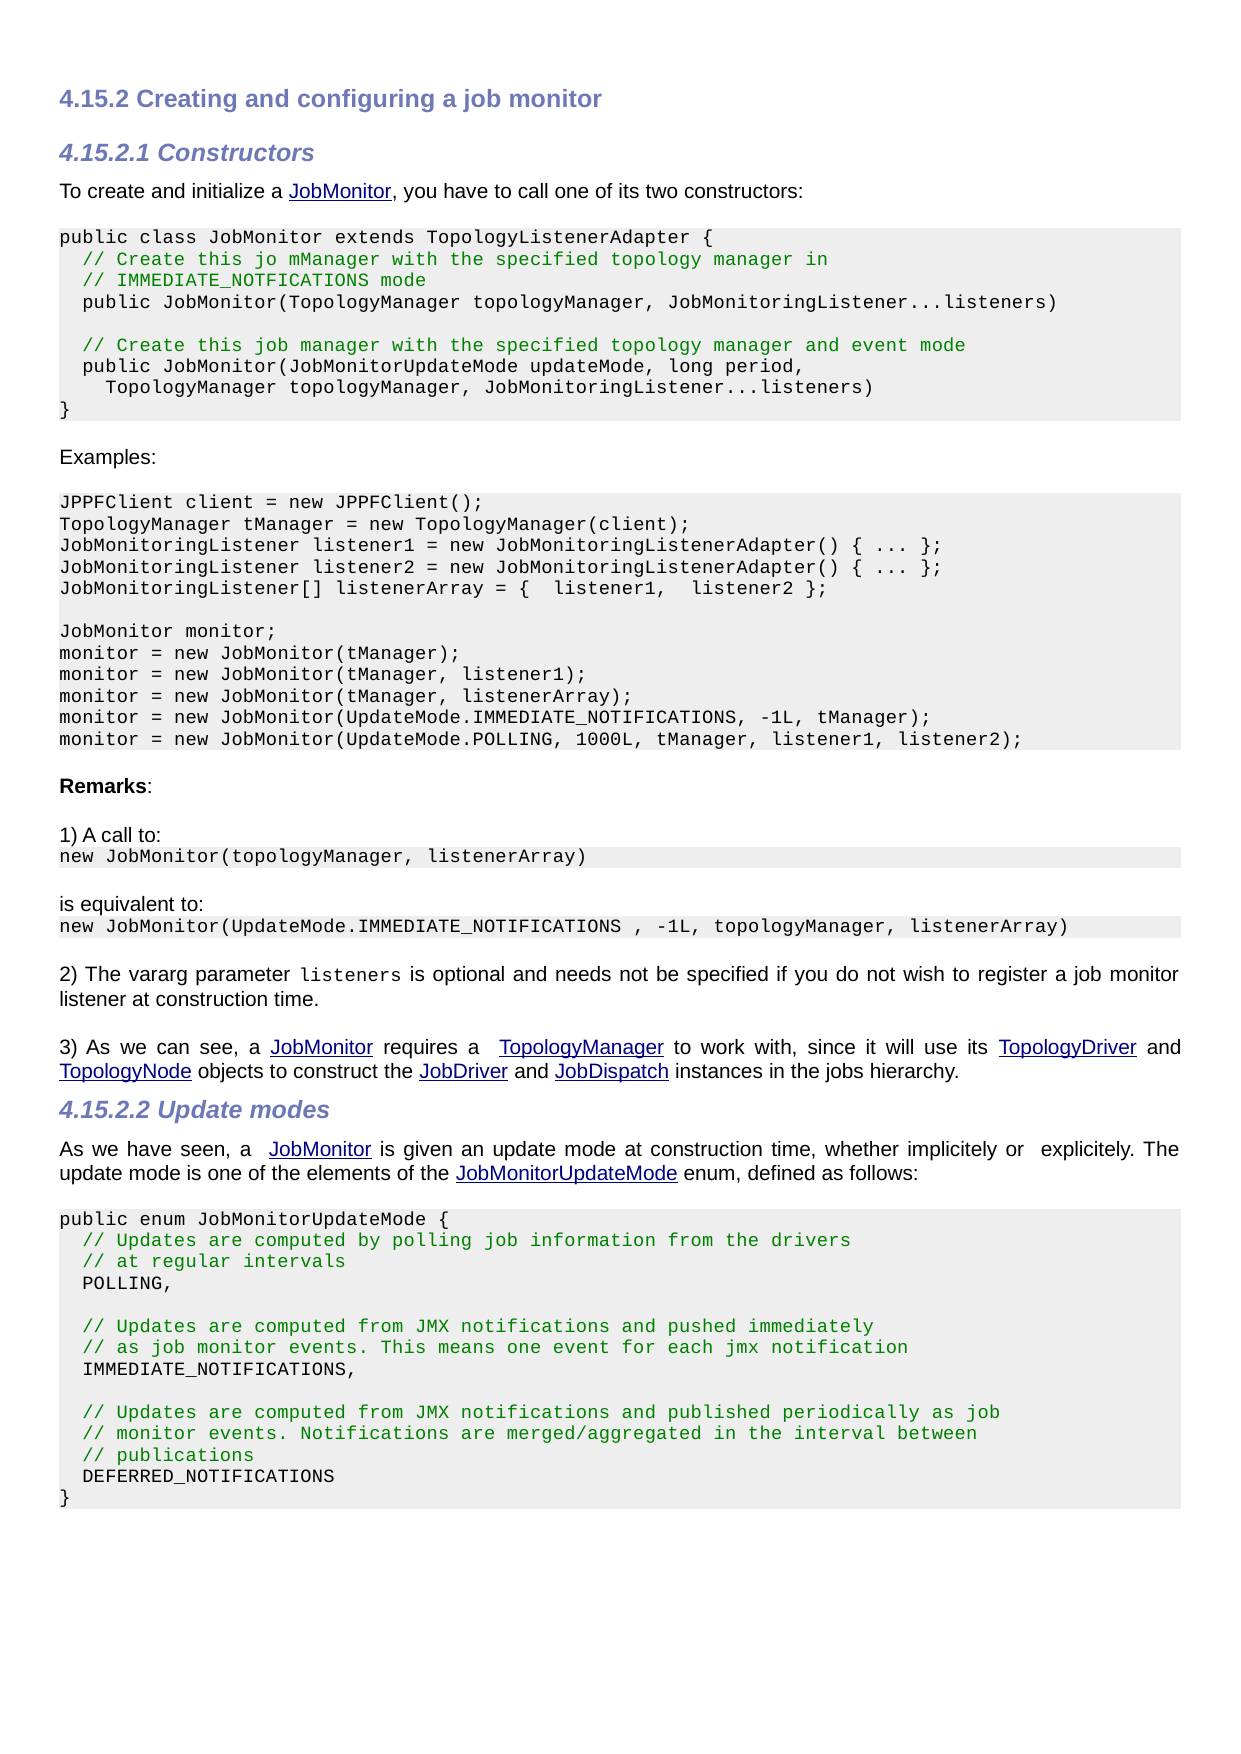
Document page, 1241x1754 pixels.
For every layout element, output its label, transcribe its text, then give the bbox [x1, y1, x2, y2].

text new JobMonitor(topologyManager, listenerArray) [59, 847, 1181, 868]
text DEFERRED_NOTIFICATIONS [59, 1466, 1181, 1488]
text JobMonitoringListener listener1 = new JobMonitoringListenerAdapter() { ... }; [59, 536, 1181, 557]
subtitle Constructors [59, 138, 1181, 167]
text // monitor events. Notifications are merged/aggregated in the interval between [59, 1423, 1181, 1445]
text 1) A call to: [59, 823, 1181, 847]
text public enum JobMonitorUpdateMode { [59, 1209, 1181, 1230]
text JobMonitoringListener listener2 = new JobMonitoringListenerAdapter() { ... }; [59, 557, 1181, 579]
text monitor = new JobMonitor(UpdateMode.IMMEDIATE_NOTIFICATIONS, -1L, tManager); [59, 707, 1181, 729]
text // Create this jo mManager with the specified topology manager in [59, 249, 1181, 271]
text Remarks: [59, 774, 1181, 798]
text JobMonitor monitor; [59, 622, 1181, 643]
subtitle Creating and configuring a job monitor [59, 84, 1181, 113]
text public class JobMonitor extends TopologyListenerAdapter { [59, 228, 1181, 249]
text // publications [59, 1445, 1181, 1466]
text } [59, 1488, 1181, 1509]
text monitor = new JobMonitor(tManager); [59, 643, 1181, 664]
text // Create this job manager with the specified topology manager and event mode [59, 335, 1181, 356]
text TopologyManager topologyManager, JobMonitoringListener...listeners) [59, 378, 1181, 399]
text new JobMonitor(UpdateMode.IMMEDIATE_NOTIFICATIONS , -1L, topologyManager, listenerArray) [59, 916, 1181, 938]
text // Updates are computed by polling job information from the drivers [59, 1230, 1181, 1252]
text POLLING, [59, 1273, 1181, 1295]
text monitor = new JobMonitor(UpdateMode.POLLING, 1000L, tManager, listener1, listener2); [59, 729, 1181, 750]
text To create and initialize a JobMonitor, you have to call one of its two constructors: [59, 179, 1181, 203]
text TopologyManager tManager = new TopologyManager(client); [59, 514, 1181, 536]
text public JobMonitor(JobMonitorUpdateMode updateMode, long period, [59, 356, 1181, 378]
text JobMonitoringListener[] listenerArray = { listener1, listener2 }; [59, 579, 1181, 600]
text JPPFClient client = new JPPFClient(); [59, 493, 1181, 514]
text public JobMonitor(TopologyManager topologyManager, JobMonitoringListener...listeners) [59, 292, 1181, 313]
text 2) The vararg parameter listeners is optional and needs not be specified if you do not wish to register a job monitor listener at construction time. [59, 962, 1181, 1011]
text } [59, 399, 1181, 421]
text monitor = new JobMonitor(tManager, listener1); [59, 664, 1181, 686]
subtitle Update modes [59, 1095, 1181, 1124]
text // at regular intervals [59, 1252, 1181, 1273]
text IMMEDIATE_NOTIFICATIONS, [59, 1359, 1181, 1381]
text As we have seen, a JobMonitor is given an update mode at construction time, whether implicitely or explicitely. The update mode is one of the elements of the JobMonitorUpdateMode enum, defined as follows: [59, 1137, 1181, 1185]
text monitor = new JobMonitor(tManager, listenerArray); [59, 686, 1181, 707]
text // Updates are computed from JMX notifications and published periodically as job [59, 1402, 1181, 1423]
text is equivalent to: [59, 892, 1181, 916]
text Examples: [59, 445, 1181, 469]
text // Updates are computed from JMX notifications and pushed immediately [59, 1316, 1181, 1338]
text 3) As we can see, a JobMonitor requires a TopologyManager to work with, since it will use its TopologyDriver and TopologyNode objects to construct the JobDriver and JobDispatch instances in the jobs hierarchy. [59, 1035, 1181, 1083]
text // IMMEDIATE_NOTFICATIONS mode [59, 271, 1181, 292]
text // as job monitor events. This means one event for each jmx notification [59, 1338, 1181, 1359]
